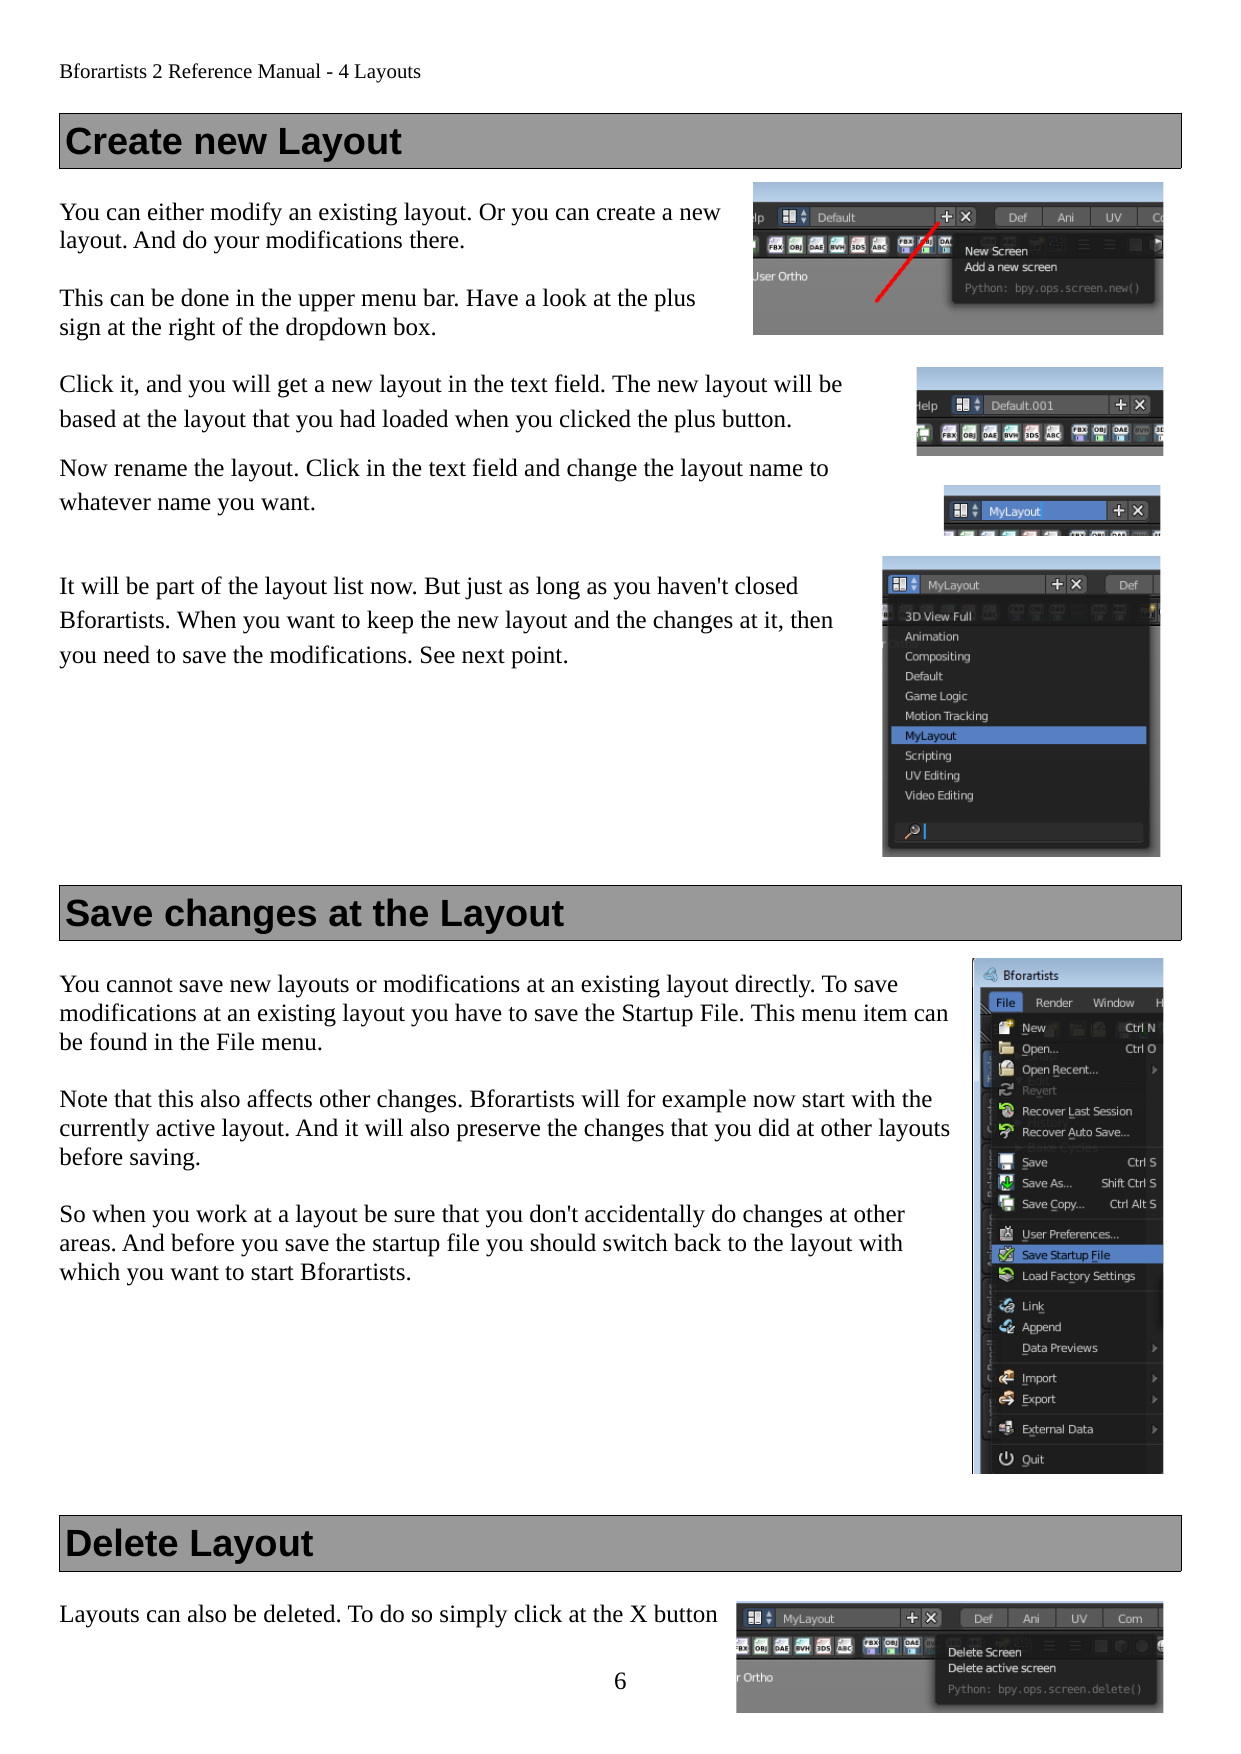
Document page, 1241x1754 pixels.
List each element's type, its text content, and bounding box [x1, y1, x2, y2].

text You cannot save new layouts or modifications at an existing layout directly. To save modifications at an existing layout you have to save the Startup File. This menu item can be found in the File menu. [59, 941, 1181, 1055]
text You can either modify an existing layout. Or you can create a new layout. And do your modifications there. [59, 197, 753, 254]
text Note that this also affects other changes. Bforartists will for example now start with the currently active layout. And it will also preserve the changes that you did at other layouts before saving. [59, 1084, 972, 1170]
text Click it, and you will get a new layout in the text field. The new layout will be based at the layout that you had loaded when you clicked the plus button. [59, 369, 916, 432]
picture [916, 367, 1164, 456]
picture [972, 958, 1164, 1474]
picture [882, 556, 1161, 857]
picture [943, 485, 1161, 536]
text This can be done in the upper menu bar. Have a look at the plus sign at the right of the dropdown box. [59, 283, 1181, 340]
text Layouts can also be deleted. To do so simply click at the X button [59, 1572, 1181, 1628]
text Now rename the layout. Click in the text field and change the layout name to whatever name you want. [59, 453, 1181, 516]
table_header Delete Layout [60, 1516, 1181, 1571]
text It will be part of the layout list now. But just as long as you haven't closed Bforartists. When you want to keep the new layout and the changes at it, then you need to save the modifications. See next point. [59, 536, 1181, 668]
table_header Create new Layout [60, 114, 1181, 168]
picture [736, 1601, 1164, 1713]
text So when you work at a layout be sure that you don't accidentally do changes at other areas. And before you save the startup file you should switch back to the layout with which you want to start Bforartists. [59, 1199, 972, 1285]
table_header Save changes at the Layout [60, 886, 1181, 940]
picture [753, 182, 1164, 335]
